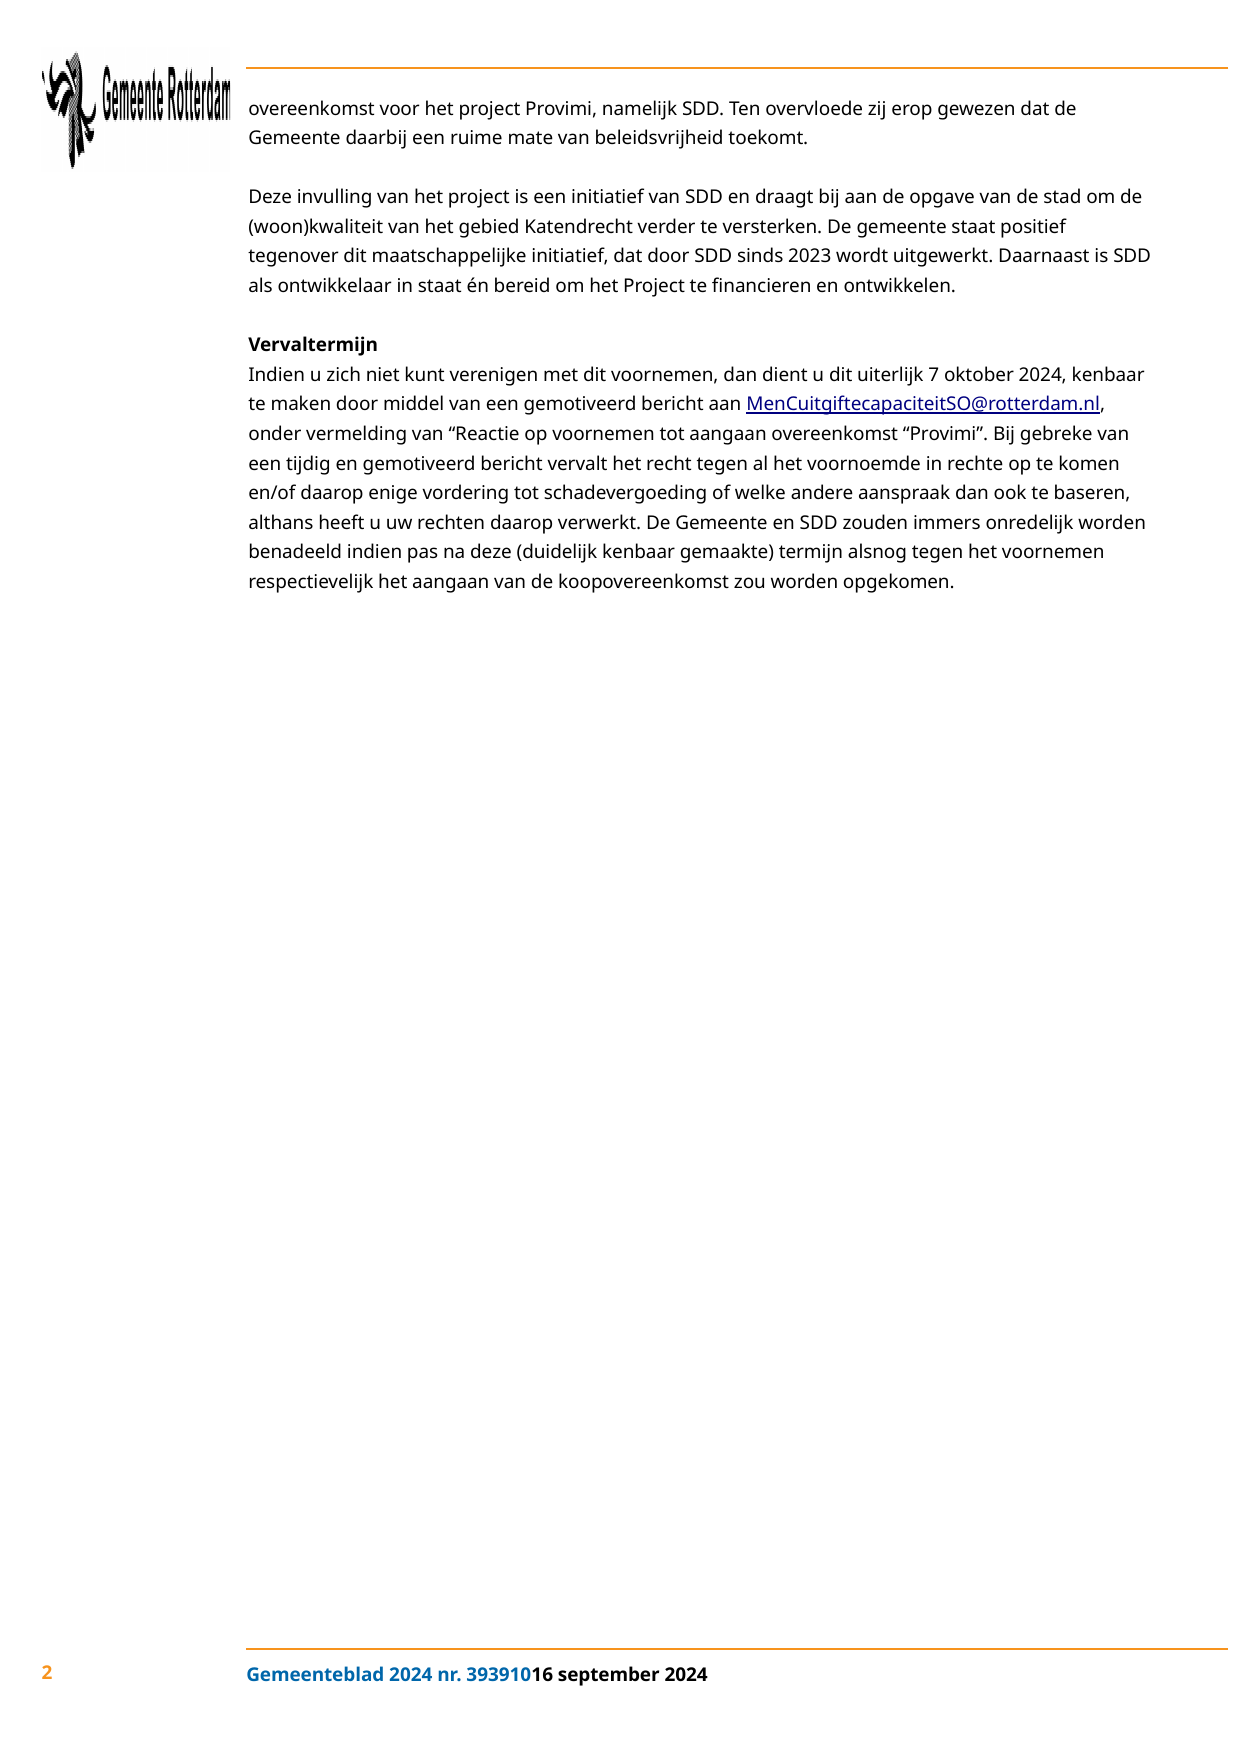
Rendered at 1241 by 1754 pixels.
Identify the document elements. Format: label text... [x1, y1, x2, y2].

text Vervaltermijn [248, 331, 1152, 357]
picture [41, 47, 231, 172]
text Deze invulling van het project is een initiatief van SDD en draagt bij aan de opgave van de stad om de (woon)kwaliteit van het gebied Katendrecht verder te versterken. De gemeente staat positief tegenover dit maatschappelijke initiatief, dat door SDD sinds 2023 wordt uitgewerkt. Daarnaast is SDD als ontwikkelaar in staat én bereid om het Project te financieren en ontwikkelen. [248, 183, 1152, 298]
text overeenkomst voor het project Provimi, namelijk SDD. Ten overvloede zij erop gewezen dat de Gemeente daarbij een ruime mate van beleidsvrijheid toekomt. [248, 95, 1152, 150]
text Indien u zich niet kunt verenigen met dit voornemen, dan dient u dit uiterlijk 7 oktober 2024, kenbaar te maken door middel van een gemotiveerd bericht aan MenCuitgiftecapaciteitSO@rotterdam.nl, onder vermelding van “Reactie op voornemen tot aangaan overeenkomst “Provimi”. Bij gebreke van een tijdig en gemotiveerd bericht vervalt het recht tegen al het voornoemde in rechte op te komen en/of daarop enige vordering tot schadevergoeding of welke andere aanspraak dan ook te baseren, althans heeft u uw rechten daarop verwerkt. De Gemeente en SDD zouden immers onredelijk worden benadeeld indien pas na deze (duidelijk kenbaar gemaakte) termijn alsnog tegen het voornemen respectievelijk het aangaan van de koopovereenkomst zou worden opgekomen. [248, 361, 1152, 594]
